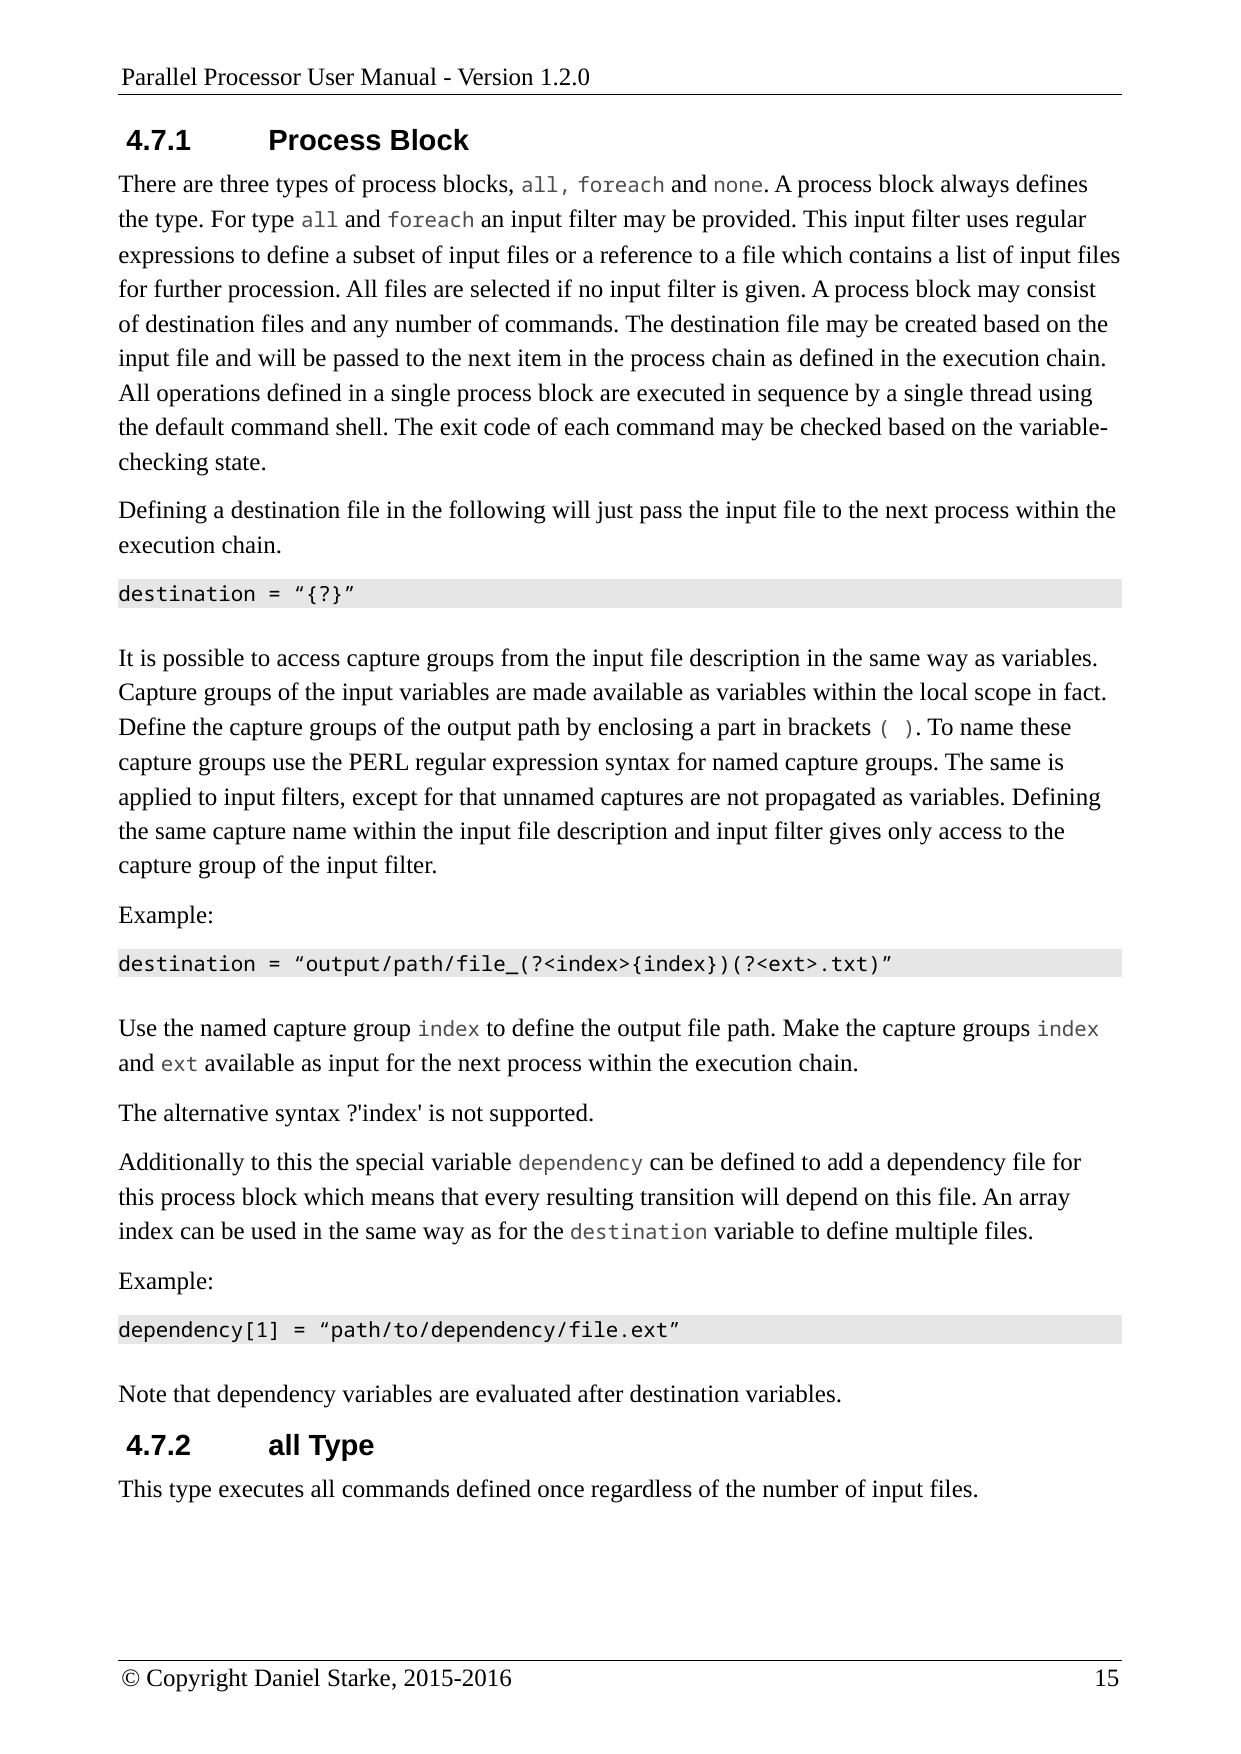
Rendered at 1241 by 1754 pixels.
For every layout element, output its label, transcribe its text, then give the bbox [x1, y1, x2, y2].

text The alternative syntax ?'index' is not supported. [118, 1098, 1122, 1126]
text destination = “output/path/file_(?<index>{index})(?<ext>.txt)” [118, 949, 1122, 977]
text This type executes all commands defined once regardless of the number of input files. [118, 1474, 1122, 1503]
text Use the named capture group index to define the output file path. Make the capture groups index and ext available as input for the next process within the execution chain. [118, 1013, 1122, 1077]
text Example: [118, 1266, 1122, 1295]
text Note that dependency variables are evaluated after destination variables. [118, 1379, 1122, 1408]
subtitle all Type [118, 1428, 1122, 1462]
text It is possible to access capture groups from the input file description in the same way as variables. Capture groups of the input variables are made available as variables within the local scope in fact. Define the capture groups of the output path by enclosing a part in brackets ( ). To name these capture groups use the PERL regular expression syntax for named capture groups. The same is applied to input filters, except for that unnamed captures are not propagated as variables. Defining the same capture name within the input file description and input filter gives only access to the capture group of the input filter. [118, 643, 1122, 879]
text Example: [118, 900, 1122, 928]
subtitle Process Block [118, 123, 1122, 157]
text Additionally to this the special variable dependency can be defined to add a dependency file for this process block which means that every resulting transition will depend on this file. An array index can be used in the same way as for the destination variable to define multiple files. [118, 1147, 1122, 1246]
text Defining a destination file in the following will just pass the input file to the next process within the execution chain. [118, 496, 1122, 559]
text dependency[1] = “path/to/dependency/file.ext” [118, 1315, 1122, 1344]
text There are three types of process blocks, all, foreach and none. A process block always defines the type. For type all and foreach an input filter may be provided. This input filter uses regular expressions to define a subset of input files or a reference to a file which contains a list of input files for further procession. All files are selected if no input filter is given. A process block may consist of destination files and any number of commands. The destination file may be created based on the input file and will be passed to the next item in the process chain as defined in the execution chain. All operations defined in a single process block are executed in sequence by a single thread using the default command shell. The exit code of each command may be checked based on the variable-checking state. [118, 169, 1122, 475]
text destination = “{?}” [118, 579, 1122, 608]
